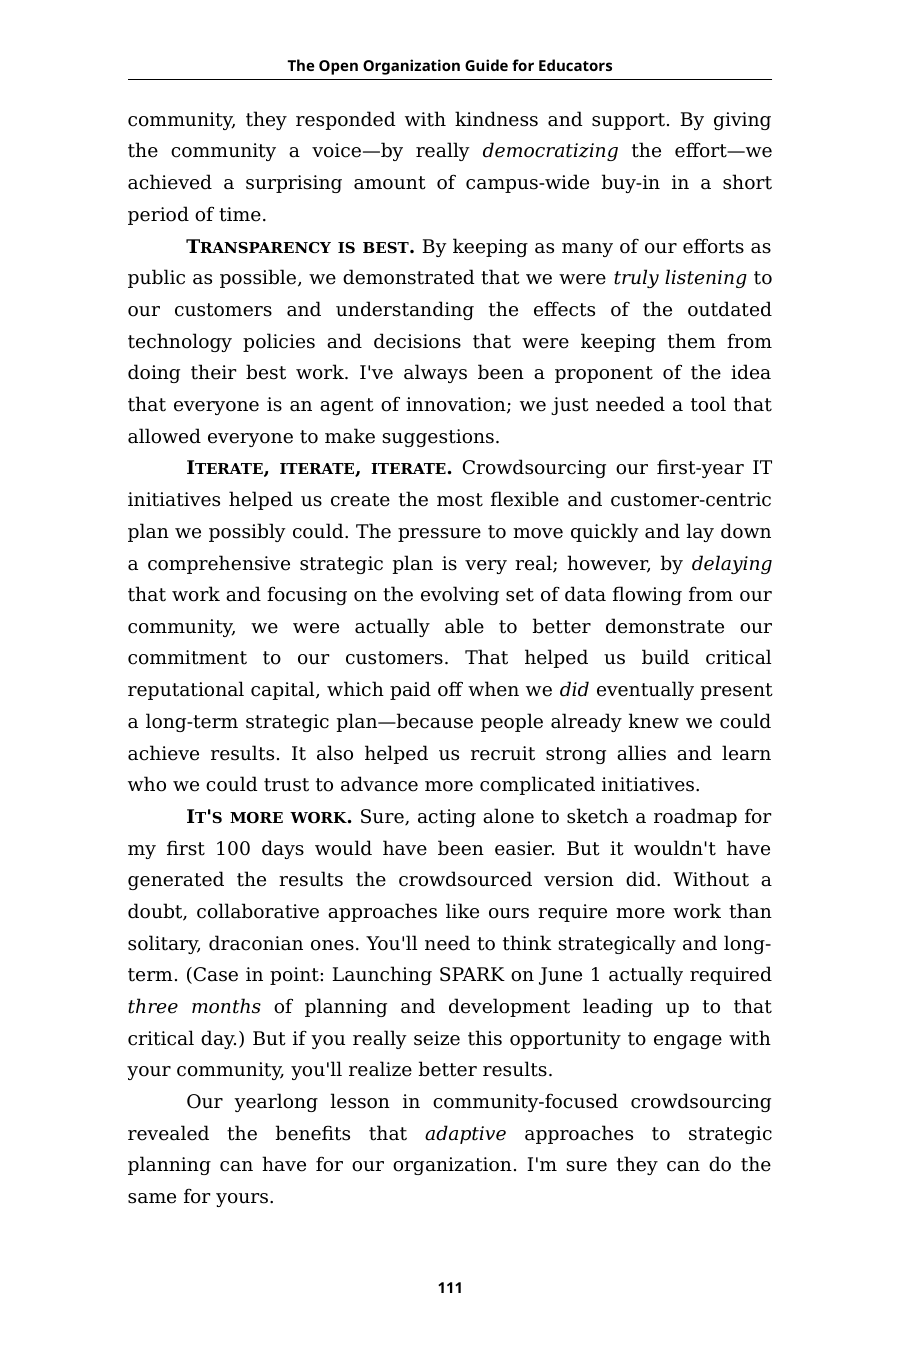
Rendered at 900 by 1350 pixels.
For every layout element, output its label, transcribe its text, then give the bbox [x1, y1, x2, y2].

text It's more work. Sure, acting alone to sketch a roadmap for my first 100 days would have been easier. But it wouldn't have generated the results the crowdsourced version did. Without a doubt, collaborative approaches like ours require more work than solitary, draconian ones. You'll need to think strategically and long-term. (Case in point: Launching SPARK on June 1 actually required three months of planning and development leading up to that critical day.) But if you really seize this opportunity to engage with your community, you'll realize better results. [127, 806, 772, 1081]
text Iterate, iterate, iterate. Crowdsourcing our first-year IT initiatives helped us create the most flexible and customer-centric plan we possibly could. The pressure to move quickly and lay down a comprehensive strategic plan is very real; however, by delaying that work and focusing on the evolving set of data flowing from our community, we were actually able to better demonstrate our commitment to our customers. That helped us build critical reputational capital, which paid off when we did eventually present a long-term strategic plan—because people already knew we could achieve results. It also helped us recruit strong allies and learn who we could trust to advance more complicated initiatives. [127, 457, 772, 796]
text Transparency is best. By keeping as many of our efforts as public as possible, we demonstrated that we were truly listening to our customers and understanding the effects of the outdated technology policies and decisions that were keeping them from doing their best work. I've always been a proponent of the idea that everyone is an agent of innovation; we just needed a tool that allowed everyone to make suggestions. [127, 235, 772, 447]
text community, they responded with kindness and support. By giving the community a voice—by really democratizing the effort—we achieved a surprising amount of campus-wide buy-in in a short period of time. [127, 109, 772, 226]
text Our yearlong lesson in community-focused crowdsourcing revealed the benefits that adaptive approaches to strategic planning can have for our organization. I'm sure they can do the same for yours. [127, 1091, 772, 1208]
